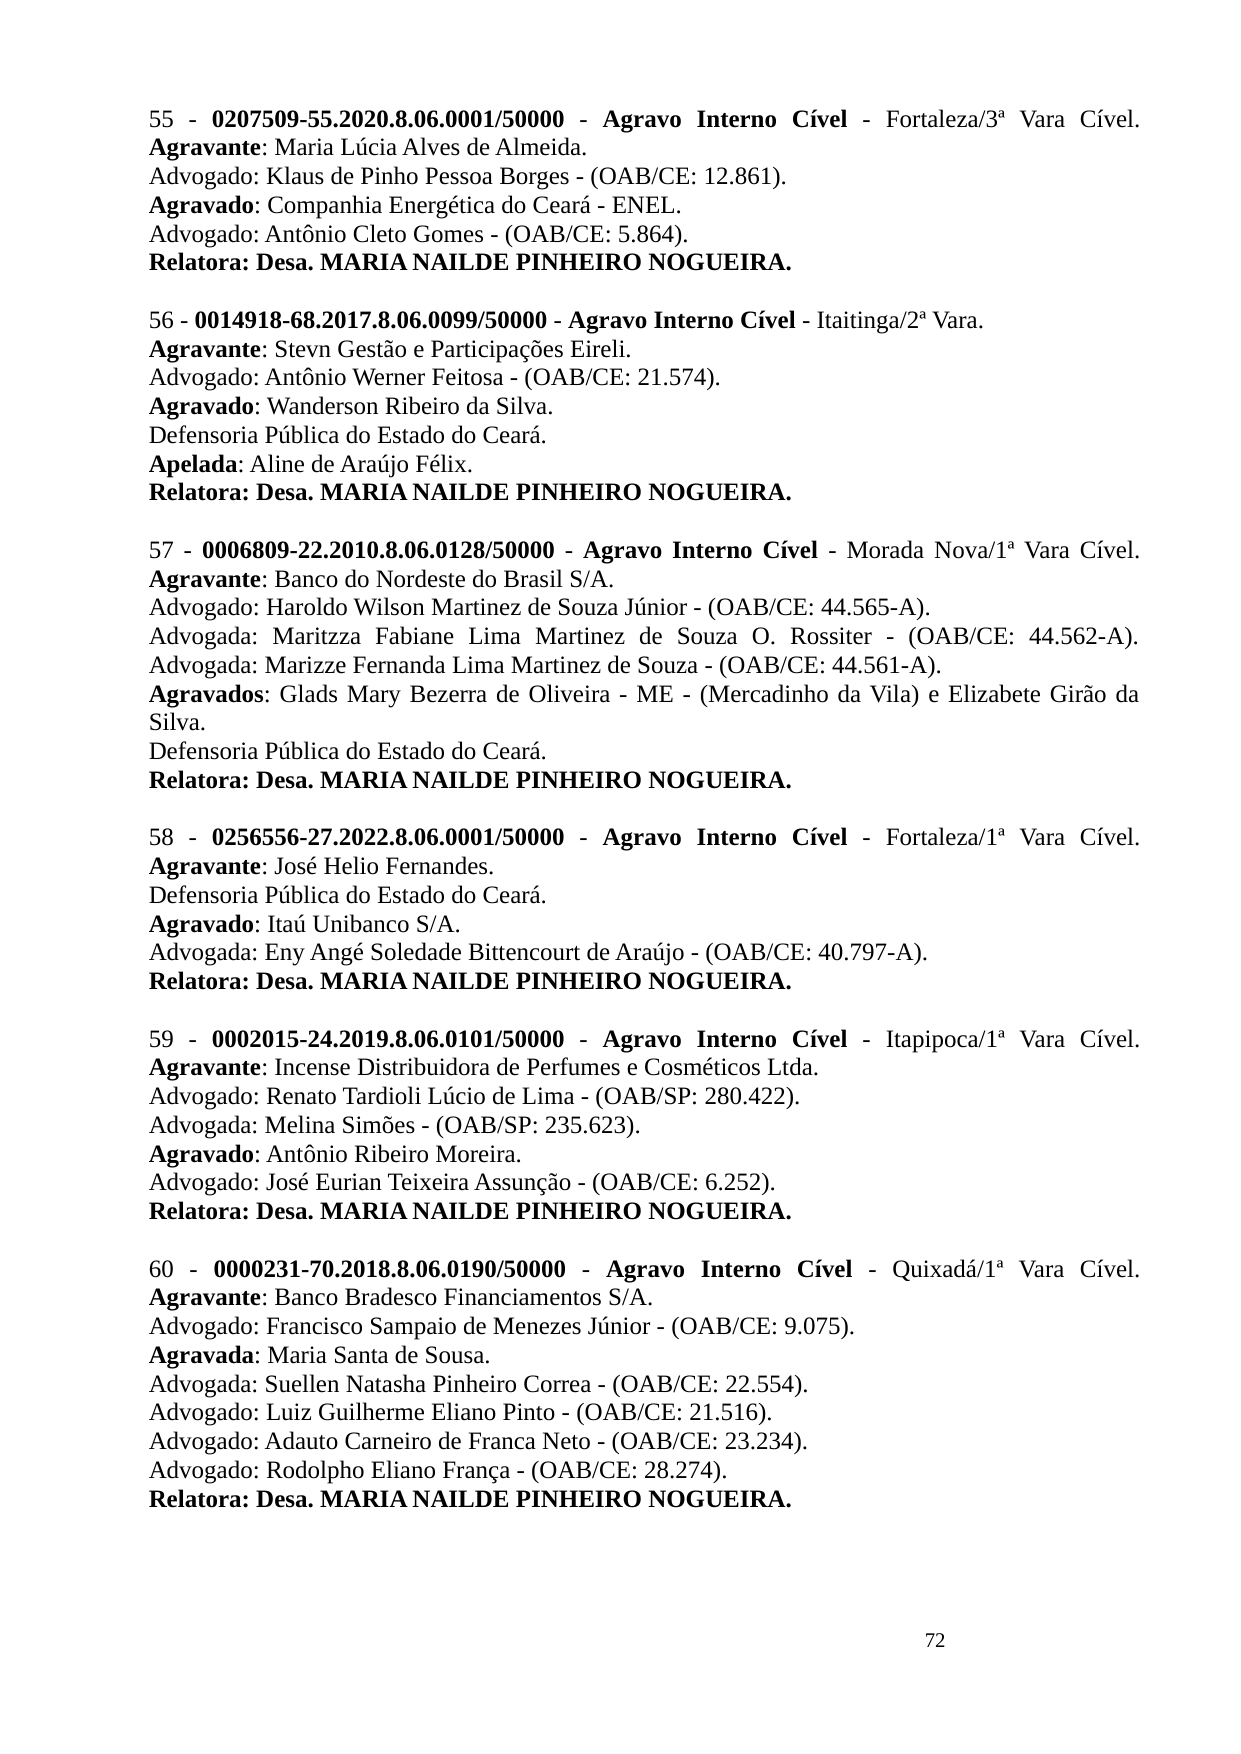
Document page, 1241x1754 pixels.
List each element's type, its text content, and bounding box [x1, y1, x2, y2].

text Agravado: Itaú Unibanco S/A. [148, 909, 1141, 937]
text 58 - 0256556-27.2022.8.06.0001/50000 - Agravo Interno Cível - Fortaleza/1ª Vara Cível. Agravante: José Helio Fernandes. [148, 822, 1141, 880]
text Advogado: Adauto Carneiro de Franca Neto - (OAB/CE: 23.234). [148, 1426, 1141, 1455]
text Agravada: Maria Santa de Sousa. [148, 1340, 1141, 1369]
text Defensoria Pública do Estado do Ceará. [148, 880, 1141, 909]
text Relatora: Desa. MARIA NAILDE PINHEIRO NOGUEIRA. [148, 765, 1141, 794]
text Advogado: Haroldo Wilson Martinez de Souza Júnior - (OAB/CE: 44.565-A). [148, 592, 1141, 621]
text Advogada: Maritzza Fabiane Lima Martinez de Souza O. Rossiter - (OAB/CE: 44.562-A). Advogada: Marizze Fernanda Lima Martinez de Souza - (OAB/CE: 44.561-A). [148, 621, 1141, 679]
text 59 - 0002015-24.2019.8.06.0101/50000 - Agravo Interno Cível - Itapipoca/1ª Vara Cível. Agravante: Incense Distribuidora de Perfumes e Cosméticos Ltda. [148, 1024, 1141, 1081]
text Apelada: Aline de Araújo Félix. [148, 449, 1141, 477]
text Relatora: Desa. MARIA NAILDE PINHEIRO NOGUEIRA. [148, 966, 1141, 995]
text Advogado: Antônio Werner Feitosa - (OAB/CE: 21.574). [148, 362, 1141, 391]
text Agravados: Glads Mary Bezerra de Oliveira - ME - (Mercadinho da Vila) e Elizabete Girão da Silva. [148, 679, 1141, 736]
text Relatora: Desa. MARIA NAILDE PINHEIRO NOGUEIRA. [148, 1484, 1141, 1512]
text Relatora: Desa. MARIA NAILDE PINHEIRO NOGUEIRA. [148, 1196, 1141, 1225]
text Defensoria Pública do Estado do Ceará. [148, 736, 1141, 765]
text 55 - 0207509-55.2020.8.06.0001/50000 - Agravo Interno Cível - Fortaleza/3ª Vara Cível. Agravante: Maria Lúcia Alves de Almeida. [148, 104, 1141, 161]
text Agravado: Wanderson Ribeiro da Silva. [148, 391, 1141, 420]
text Advogado: Luiz Guilherme Eliano Pinto - (OAB/CE: 21.516). [148, 1397, 1141, 1426]
text 60 - 0000231-70.2018.8.06.0190/50000 - Agravo Interno Cível - Quixadá/1ª Vara Cível. Agravante: Banco Bradesco Financiamentos S/A. [148, 1254, 1141, 1311]
text Advogado: Francisco Sampaio de Menezes Júnior - (OAB/CE: 9.075). [148, 1311, 1141, 1340]
text Advogado: José Eurian Teixeira Assunção - (OAB/CE: 6.252). [148, 1167, 1141, 1196]
text 57 - 0006809-22.2010.8.06.0128/50000 - Agravo Interno Cível - Morada Nova/1ª Vara Cível. Agravante: Banco do Nordeste do Brasil S/A. [148, 535, 1141, 592]
text Agravado: Companhia Energética do Ceará - ENEL. [148, 190, 1141, 219]
text Advogada: Eny Angé Soledade Bittencourt de Araújo - (OAB/CE: 40.797-A). [148, 937, 1141, 966]
text Agravante: Stevn Gestão e Participações Eireli. [148, 334, 1141, 362]
text Advogado: Klaus de Pinho Pessoa Borges - (OAB/CE: 12.861). [148, 161, 1141, 190]
text Advogada: Suellen Natasha Pinheiro Correa - (OAB/CE: 22.554). [148, 1369, 1141, 1397]
text Agravado: Antônio Ribeiro Moreira. [148, 1139, 1141, 1167]
text Advogado: Antônio Cleto Gomes - (OAB/CE: 5.864). [148, 219, 1141, 247]
text Relatora: Desa. MARIA NAILDE PINHEIRO NOGUEIRA. [148, 247, 1141, 276]
text Advogado: Renato Tardioli Lúcio de Lima - (OAB/SP: 280.422). [148, 1081, 1141, 1110]
text Defensoria Pública do Estado do Ceará. [148, 420, 1141, 449]
text Relatora: Desa. MARIA NAILDE PINHEIRO NOGUEIRA. [148, 477, 1141, 506]
text 56 - 0014918-68.2017.8.06.0099/50000 - Agravo Interno Cível - Itaitinga/2ª Vara. [148, 305, 1141, 334]
text Advogado: Rodolpho Eliano França - (OAB/CE: 28.274). [148, 1455, 1141, 1484]
text Advogada: Melina Simões - (OAB/SP: 235.623). [148, 1110, 1141, 1139]
